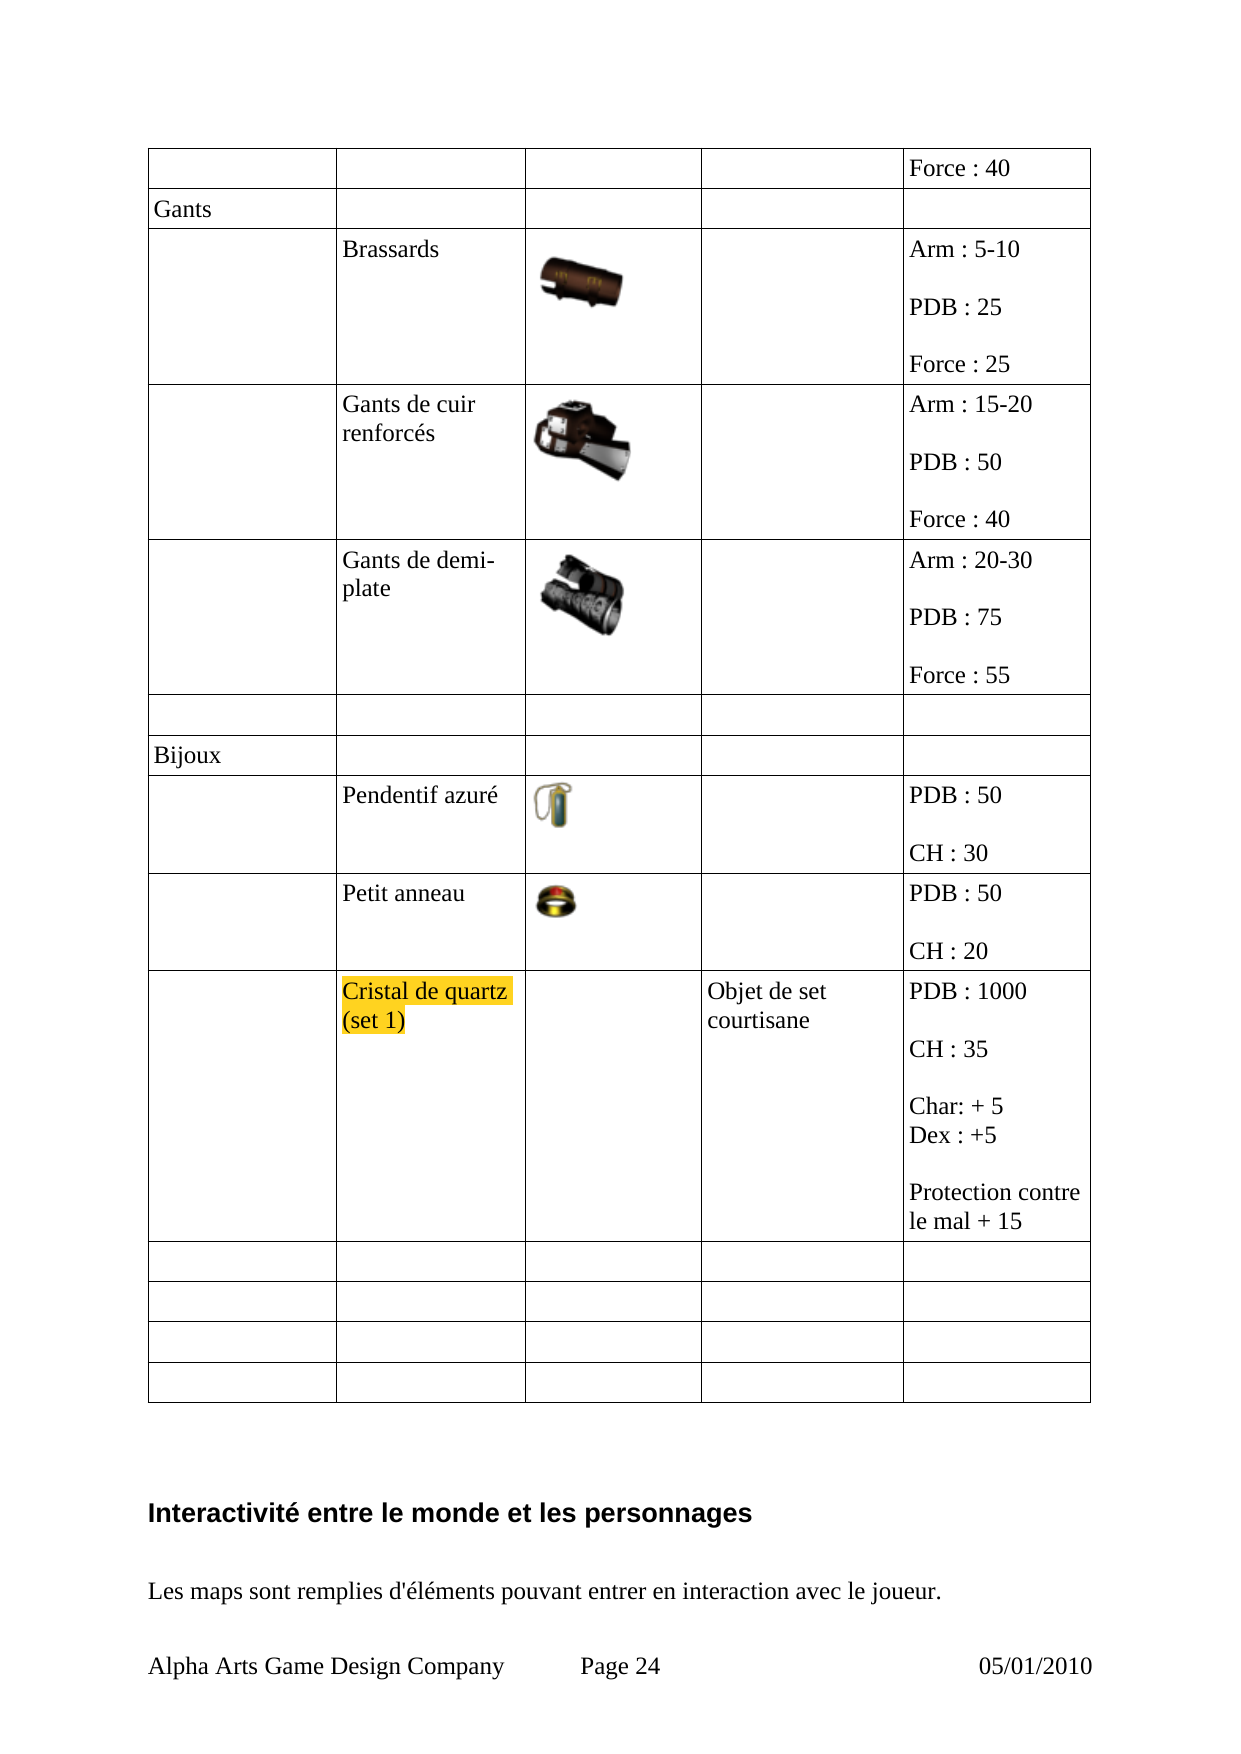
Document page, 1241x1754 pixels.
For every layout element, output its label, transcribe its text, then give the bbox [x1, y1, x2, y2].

table_cell PDB : 50 CH : 20 [904, 874, 1090, 970]
picture [531, 780, 582, 831]
table_cell [337, 1282, 525, 1321]
table_cell [337, 1322, 525, 1362]
table_cell PDB : 1000 CH : 35 Char: + 5 Dex : +5 Protection contre le mal + 15 [904, 971, 1090, 1241]
table_cell [337, 189, 525, 228]
picture [531, 544, 632, 645]
table_cell [526, 695, 701, 734]
table_cell Gants de cuir renforcés [337, 385, 525, 539]
table_cell [149, 149, 336, 188]
table_cell Cristal de quartz (set 1) [337, 971, 525, 1241]
table_cell [149, 229, 336, 383]
table_cell [702, 874, 903, 970]
picture [531, 389, 632, 490]
text Les maps sont remplies d'éléments pouvant entrer en interaction avec le joueur. [148, 1576, 1092, 1604]
table_cell [337, 736, 525, 775]
table_cell [904, 1282, 1090, 1321]
table_cell [149, 776, 336, 873]
table_cell [526, 736, 701, 775]
table_cell [904, 1322, 1090, 1362]
table_cell [337, 149, 525, 188]
table_cell [526, 1322, 701, 1362]
table_cell [526, 1282, 701, 1321]
table_cell [526, 1363, 701, 1402]
table_cell [337, 1363, 525, 1402]
table_cell [702, 540, 903, 694]
table_cell [904, 736, 1090, 775]
table_cell [149, 695, 336, 734]
table_cell [702, 1242, 903, 1281]
table_cell Pendentif azuré [337, 776, 525, 873]
table_cell Arm : 15-20 PDB : 50 Force : 40 [904, 385, 1090, 539]
table_cell [337, 695, 525, 734]
table_cell [702, 736, 903, 775]
table_cell [337, 1242, 525, 1281]
table_cell [702, 1322, 903, 1362]
table_cell [702, 776, 903, 873]
table_cell Objet de set courtisane [702, 971, 903, 1241]
table_cell [526, 385, 701, 539]
table_cell [526, 229, 701, 383]
table_cell [702, 385, 903, 539]
table_cell PDB : 50 CH : 30 [904, 776, 1090, 873]
table_cell Force : 40 [904, 149, 1090, 188]
table_cell [149, 1363, 336, 1402]
table_cell [526, 540, 701, 694]
table_cell Petit anneau [337, 874, 525, 970]
table_cell Gants de demi-plate [337, 540, 525, 694]
table_cell [526, 874, 701, 970]
table_cell [702, 1282, 903, 1321]
table_cell [149, 1282, 336, 1321]
table_cell [526, 189, 701, 228]
table_cell Brassards [337, 229, 525, 383]
table_cell [149, 385, 336, 539]
table_cell [702, 229, 903, 383]
table_cell [149, 971, 336, 1241]
table_cell [149, 540, 336, 694]
table_cell [904, 189, 1090, 228]
picture [531, 878, 582, 929]
picture [531, 234, 632, 334]
table_cell [526, 149, 701, 188]
table_cell Gants [149, 189, 336, 228]
table_cell [702, 1363, 903, 1402]
table_cell [149, 874, 336, 970]
table_cell [526, 971, 701, 1241]
subtitle Interactivité entre le monde et les personnages [148, 1497, 1092, 1528]
table_cell Arm : 5-10 PDB : 25 Force : 25 [904, 229, 1090, 383]
table_cell [149, 1242, 336, 1281]
table_cell [526, 776, 701, 873]
table_cell [702, 189, 903, 228]
table_cell Bijoux [149, 736, 336, 775]
table_cell Arm : 20-30 PDB : 75 Force : 55 [904, 540, 1090, 694]
table_cell [149, 1322, 336, 1362]
table_cell [904, 695, 1090, 734]
table_cell [526, 1242, 701, 1281]
table_cell [702, 149, 903, 188]
table_cell [702, 695, 903, 734]
table_cell [904, 1363, 1090, 1402]
table_cell [904, 1242, 1090, 1281]
